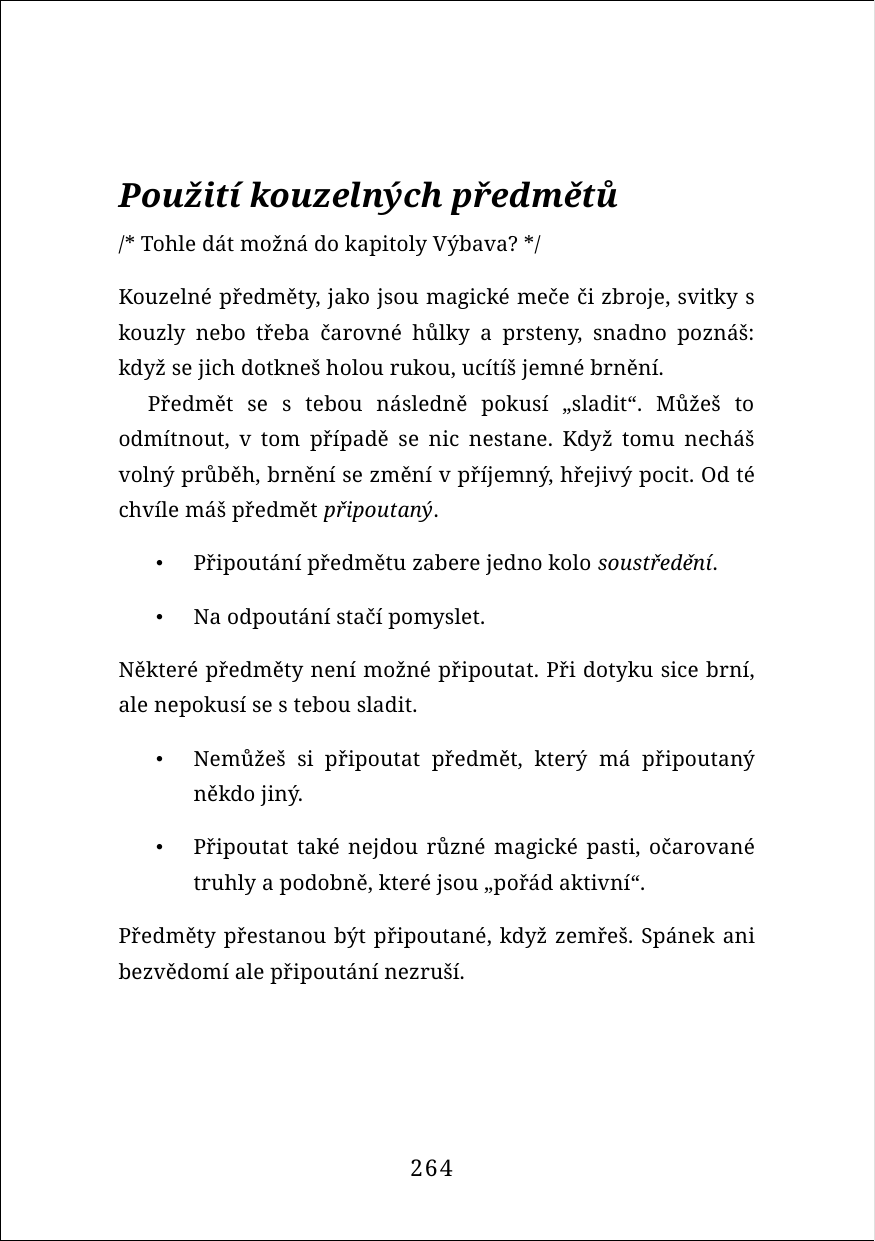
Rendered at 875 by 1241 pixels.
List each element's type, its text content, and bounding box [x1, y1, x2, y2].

text Některé předměty není možné připoutat. Při dotyku sice brní, ale nepokusí se s tebou sladit. [118, 655, 756, 719]
subtitle Použití kouzelných předmětů [118, 172, 756, 217]
list Nemůžeš si připoutat předmět, který má připoutaný někdo jiný. [156, 744, 756, 808]
list Připoutání předmětu zabere jedno kolo soustředění. [156, 548, 756, 577]
text /* Tohle dát možná do kapitoly Výbava? */ [118, 229, 756, 257]
text Kouzelné předměty, jako jsou magické meče či zbroje, svitky s kouzly nebo třeba čarovné hůlky a prsteny, snadno poznáš: když se jich dotkneš holou rukou, ucítíš jemné brnění. Předmět se s tebou následně pokusí „sladit“. Můžeš to odmítnout, v tom případě se nic nestane. Když tomu necháš volný průběh, brnění se změní v příjemný, hřejivý pocit. Od té chvíle máš předmět připoutaný. [118, 282, 756, 524]
text Předměty přestanou být připoutané, když zemřeš. Spánek ani bezvědomí ale připoutání nezruší. [118, 921, 756, 985]
list Připoutat také nejdou různé magické pasti, očarované truhly a podobně, které jsou „pořád aktivní“. [156, 832, 756, 896]
list Na odpoutání stačí pomyslet. [156, 602, 756, 630]
